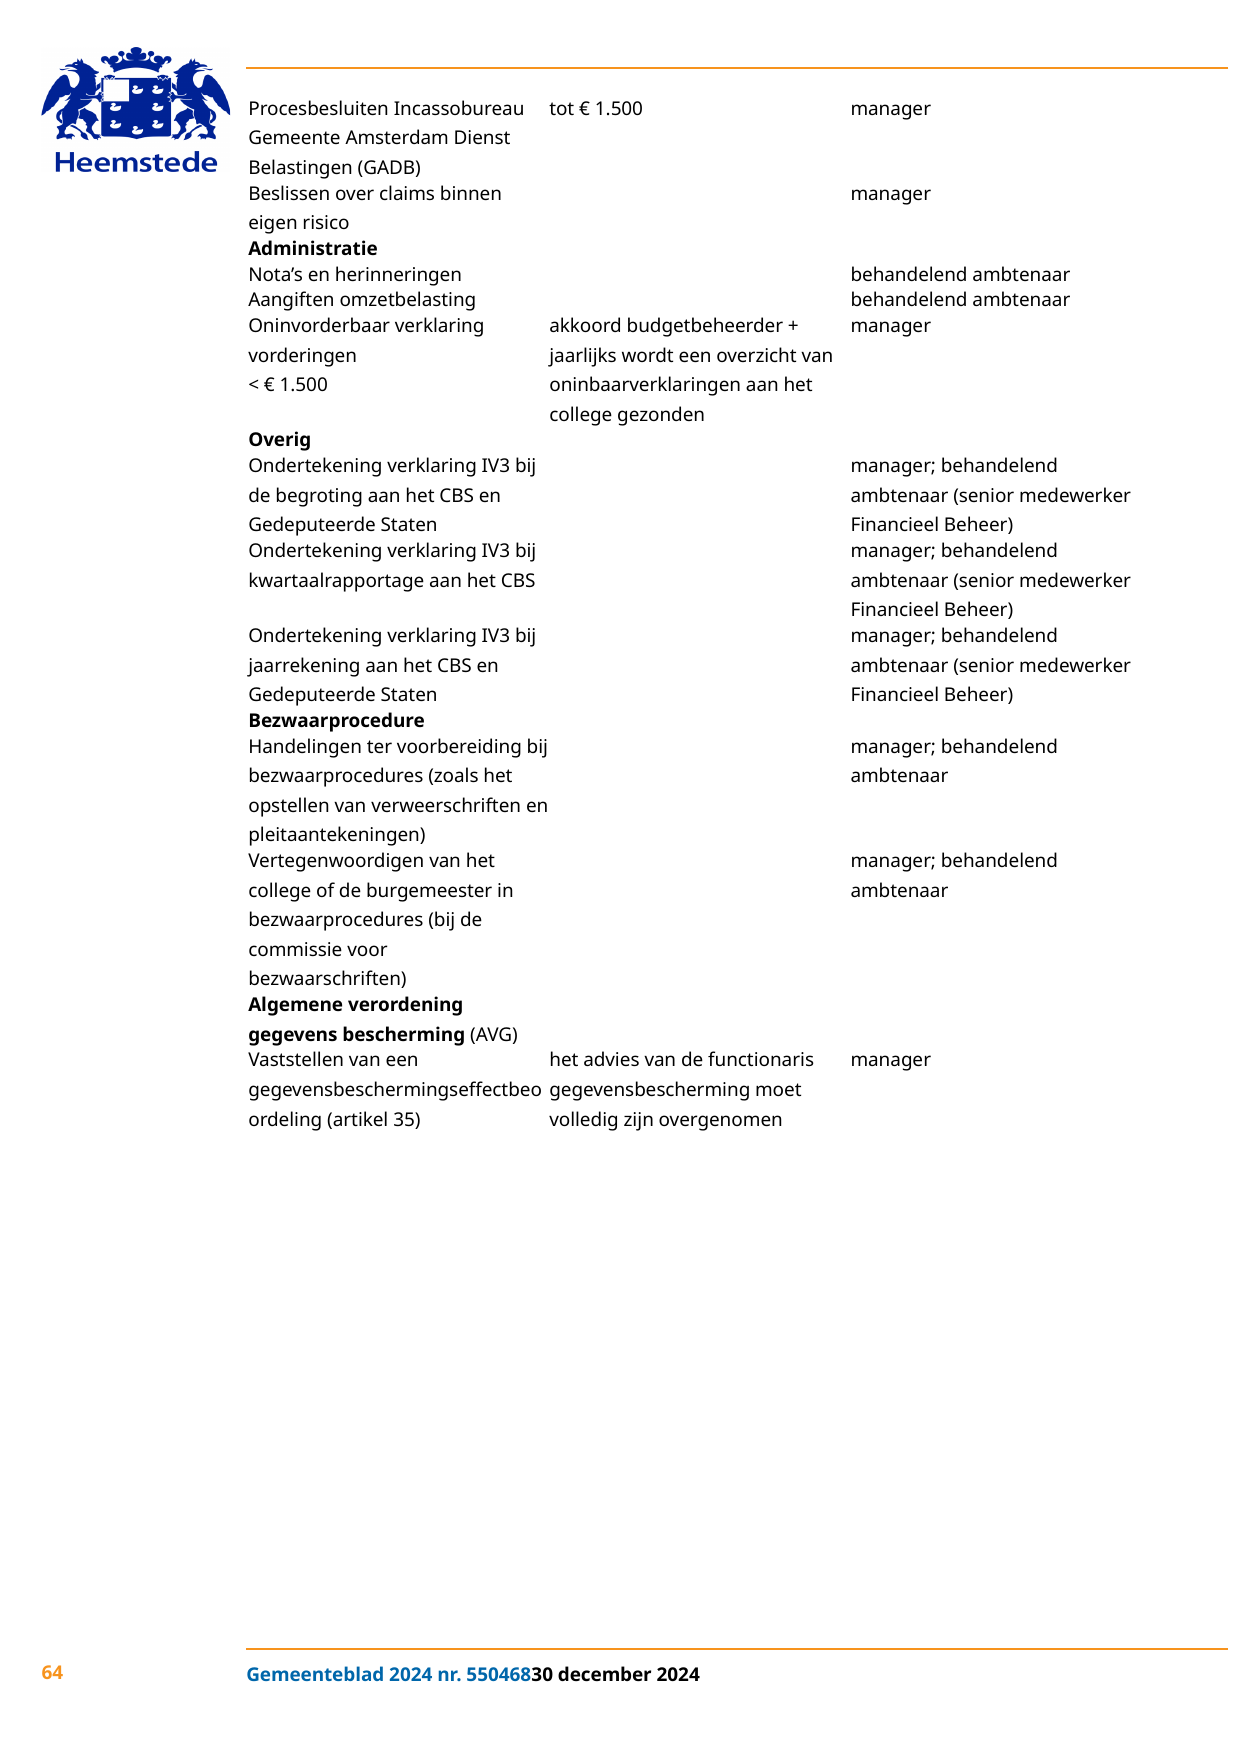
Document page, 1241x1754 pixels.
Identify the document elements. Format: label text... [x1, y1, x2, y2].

table_cell [549, 622, 850, 707]
picture [41, 47, 231, 172]
table_cell manager [850, 95, 1152, 180]
table_cell [549, 261, 850, 286]
table_cell tot € 1.500 [549, 95, 850, 180]
table_cell behandelend ambtenaar [850, 286, 1152, 312]
table_cell het advies van de functionaris gegevensbescherming moet volledig zijn overgenomen [549, 1047, 850, 1132]
table_cell [850, 235, 1152, 261]
table_cell manager [850, 312, 1152, 427]
table_cell [549, 427, 850, 452]
table_cell [549, 707, 850, 733]
table_cell behandelend ambtenaar [850, 261, 1152, 286]
table_cell Beslissen over claims binnen eigen risico [248, 180, 549, 235]
table_cell [850, 991, 1152, 1047]
table_cell Overig [248, 427, 549, 452]
table_cell [549, 733, 850, 847]
table_cell manager [850, 180, 1152, 235]
table_cell [549, 847, 850, 991]
table_cell [850, 427, 1152, 452]
table_cell [549, 537, 850, 622]
table_cell Ondertekening verklaring IV3 bij de begroting aan het CBS en Gedeputeerde Staten [248, 453, 549, 537]
table_cell Handelingen ter voorbereiding bij bezwaarprocedures (zoals het opstellen van verweerschriften en pleitaantekeningen) [248, 733, 549, 847]
table_cell [549, 453, 850, 537]
table_cell [549, 991, 850, 1047]
table_cell Ondertekening verklaring IV3 bij jaarrekening aan het CBS en Gedeputeerde Staten [248, 622, 549, 707]
table_cell manager; behandelend ambtenaar (senior medewerker Financieel Beheer) [850, 622, 1152, 707]
table_cell Bezwaarprocedure [248, 707, 549, 733]
table_cell Vertegenwoordigen van het college of de burgemeester in bezwaarprocedures (bij de commissie voor bezwaarschriften) [248, 847, 549, 991]
table_cell manager [850, 1047, 1152, 1132]
table_cell [850, 707, 1152, 733]
table_cell Oninvorderbaar verklaring vorderingen < € 1.500 [248, 312, 549, 427]
table_cell Procesbesluiten Incassobureau Gemeente Amsterdam Dienst Belastingen (GADB) [248, 95, 549, 180]
table_cell manager; behandelend ambtenaar (senior medewerker Financieel Beheer) [850, 537, 1152, 622]
table_cell akkoord budgetbeheerder + jaarlijks wordt een overzicht van oninbaarverklaringen aan het college gezonden [549, 312, 850, 427]
table_cell manager; behandelend ambtenaar [850, 847, 1152, 991]
table_cell Algemene verordening gegevens bescherming (AVG) [248, 991, 549, 1047]
table_cell Nota’s en herinneringen [248, 261, 549, 286]
table_cell Vaststellen van een gegevensbeschermingseffectbeoordeling (artikel 35) [248, 1047, 549, 1132]
table_cell [549, 235, 850, 261]
table_cell Aangiften omzetbelasting [248, 286, 549, 312]
table_cell manager; behandelend ambtenaar [850, 733, 1152, 847]
table_cell Ondertekening verklaring IV3 bij kwartaalrapportage aan het CBS [248, 537, 549, 622]
table_cell Administratie [248, 235, 549, 261]
table_cell [549, 286, 850, 312]
table_cell manager; behandelend ambtenaar (senior medewerker Financieel Beheer) [850, 453, 1152, 537]
table_cell [549, 180, 850, 235]
